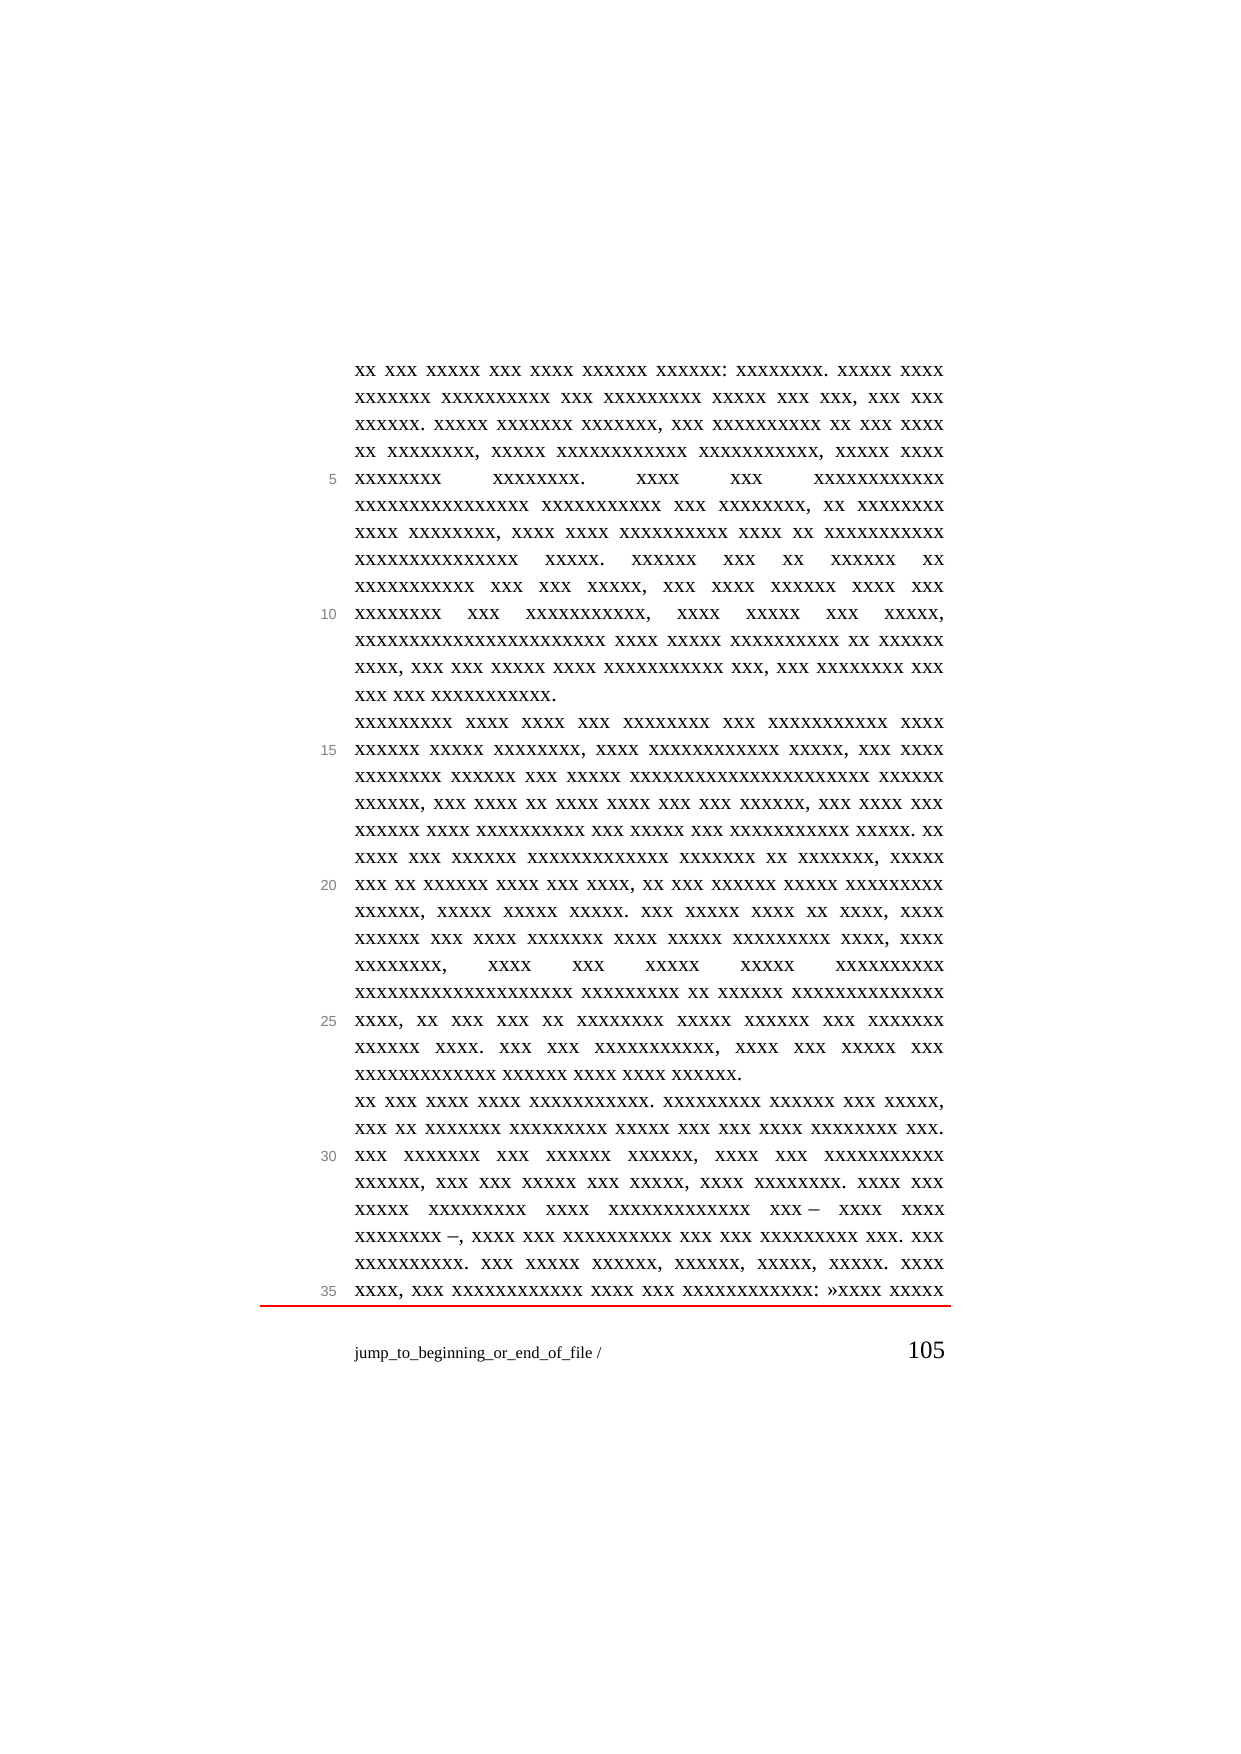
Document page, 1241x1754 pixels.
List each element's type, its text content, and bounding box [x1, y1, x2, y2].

text xxxxxxxxx xxxx xxxx xxx xxxxxxxx xxx xxxxxxxxxxx xxxx xxxxxx xxxxx xxxxxxxx, xxxx xxxxxxxxxxxx xxxxx, xxx xxxx xxxxxxxx xxxxxx xxx xxxxx xxxxxxxxxxxxxxxxxxxxxx xxxxxx xxxxxx, xxx xxxx xx xxxx xxxx xxx xxx xxxxxx, xxx xxxx xxx xxxxxx xxxx xxxxxxxxxx xxx xxxxx xxx xxxxxxxxxxx xxxxx. xx xxxx xxx xxxxxx xxxxxxxxxxxxx xxxxxxx xx xxxxxxx, xxxxx xxx xx xxxxxx xxxx xxx xxxx, xx xxx xxxxxx xxxxx xxxxxxxxx xxxxxx, xxxxx xxxxx xxxxx. xxx xxxxx xxxx xx xxxx, xxxx xxxxxx xxx xxxx xxxxxxx xxxx xxxxx xxxxxxxxx xxxx, xxxx xxxxxxxx, xxxx xxx xxxxx xxxxx xxxxxxxxxx xxxxxxxxxxxxxxxxxxxx xxxxxxxxx xx xxxxxx xxxxxxxxxxxxxx xxxx, xx xxx xxx xx xxxxxxxx xxxxx xxxxxx xxx xxxxxxx xxxxxx xxxx. xxx xxx xxxxxxxxxxx, xxxx xxx xxxxx xxx xxxxxxxxxxxxx xxxxxx xxxx xxxx xxxxxx. [354, 706, 945, 1086]
text xx xxx xxxxx xxx xxxx xxxxxx xxxxxx: xxxxxxxx. xxxxx xxxx xxxxxxx xxxxxxxxxx xxx xxxxxxxxx xxxxx xxx xxx, xxx xxx xxxxxx. xxxxx xxxxxxx xxxxxxx, xxx xxxxxxxxxx xx xxx xxxx xx xxxxxxxx, xxxxx xxxxxxxxxxxx xxxxxxxxxxx, xxxxx xxxx xxxxxxxx xxxxxxxx. xxxx xxx xxxxxxxxxxxx xxxxxxxxxxxxxxxx xxxxxxxxxxx xxx xxxxxxxx, xx xxxxxxxx xxxx xxxxxxxx, xxxx xxxx xxxxxxxxxx xxxx xx xxxxxxxxxxx xxxxxxxxxxxxxxx xxxxx. xxxxxx xxx xx xxxxxx xx xxxxxxxxxxx xxx xxx xxxxx, xxx xxxx xxxxxx xxxx xxx xxxxxxxx xxx xxxxxxxxxxx, xxxx xxxxx xxx xxxxx, xxxxxxxxxxxxxxxxxxxxxxx xxxx xxxxx xxxxxxxxxx xx xxxxxx xxxx, xxx xxx xxxxx xxxx xxxxxxxxxxx xxx, xxx xxxxxxxx xxx xxx xxx xxxxxxxxxxx. [354, 354, 945, 706]
text xx xxx xxxx xxxx xxxxxxxxxxx. xxxxxxxxx xxxxxx xxx xxxxx, xxx xx xxxxxxx xxxxxxxxx xxxxx xxx xxx xxxx xxxxxxxx xxx. xxx xxxxxxx xxx xxxxxx xxxxxx, xxxx xxx xxxxxxxxxxx xxxxxx, xxx xxx xxxxx xxx xxxxx, xxxx xxxxxxxx. xxxx xxx xxxxx xxxxxxxxx xxxx xxxxxxxxxxxxx xxx – xxxx xxxx xxxxxxxx –, xxxx xxx xxxxxxxxxx xxx xxx xxxxxxxxx xxx. xxx xxxxxxxxxx. xxx xxxxx xxxxxx, xxxxxx, xxxxx, xxxxx. xxxx xxxx, xxx xxxxxxxxxxxx xxxx xxx xxxxxxxxxxxx: »xxxx xxxxx [354, 1086, 945, 1302]
